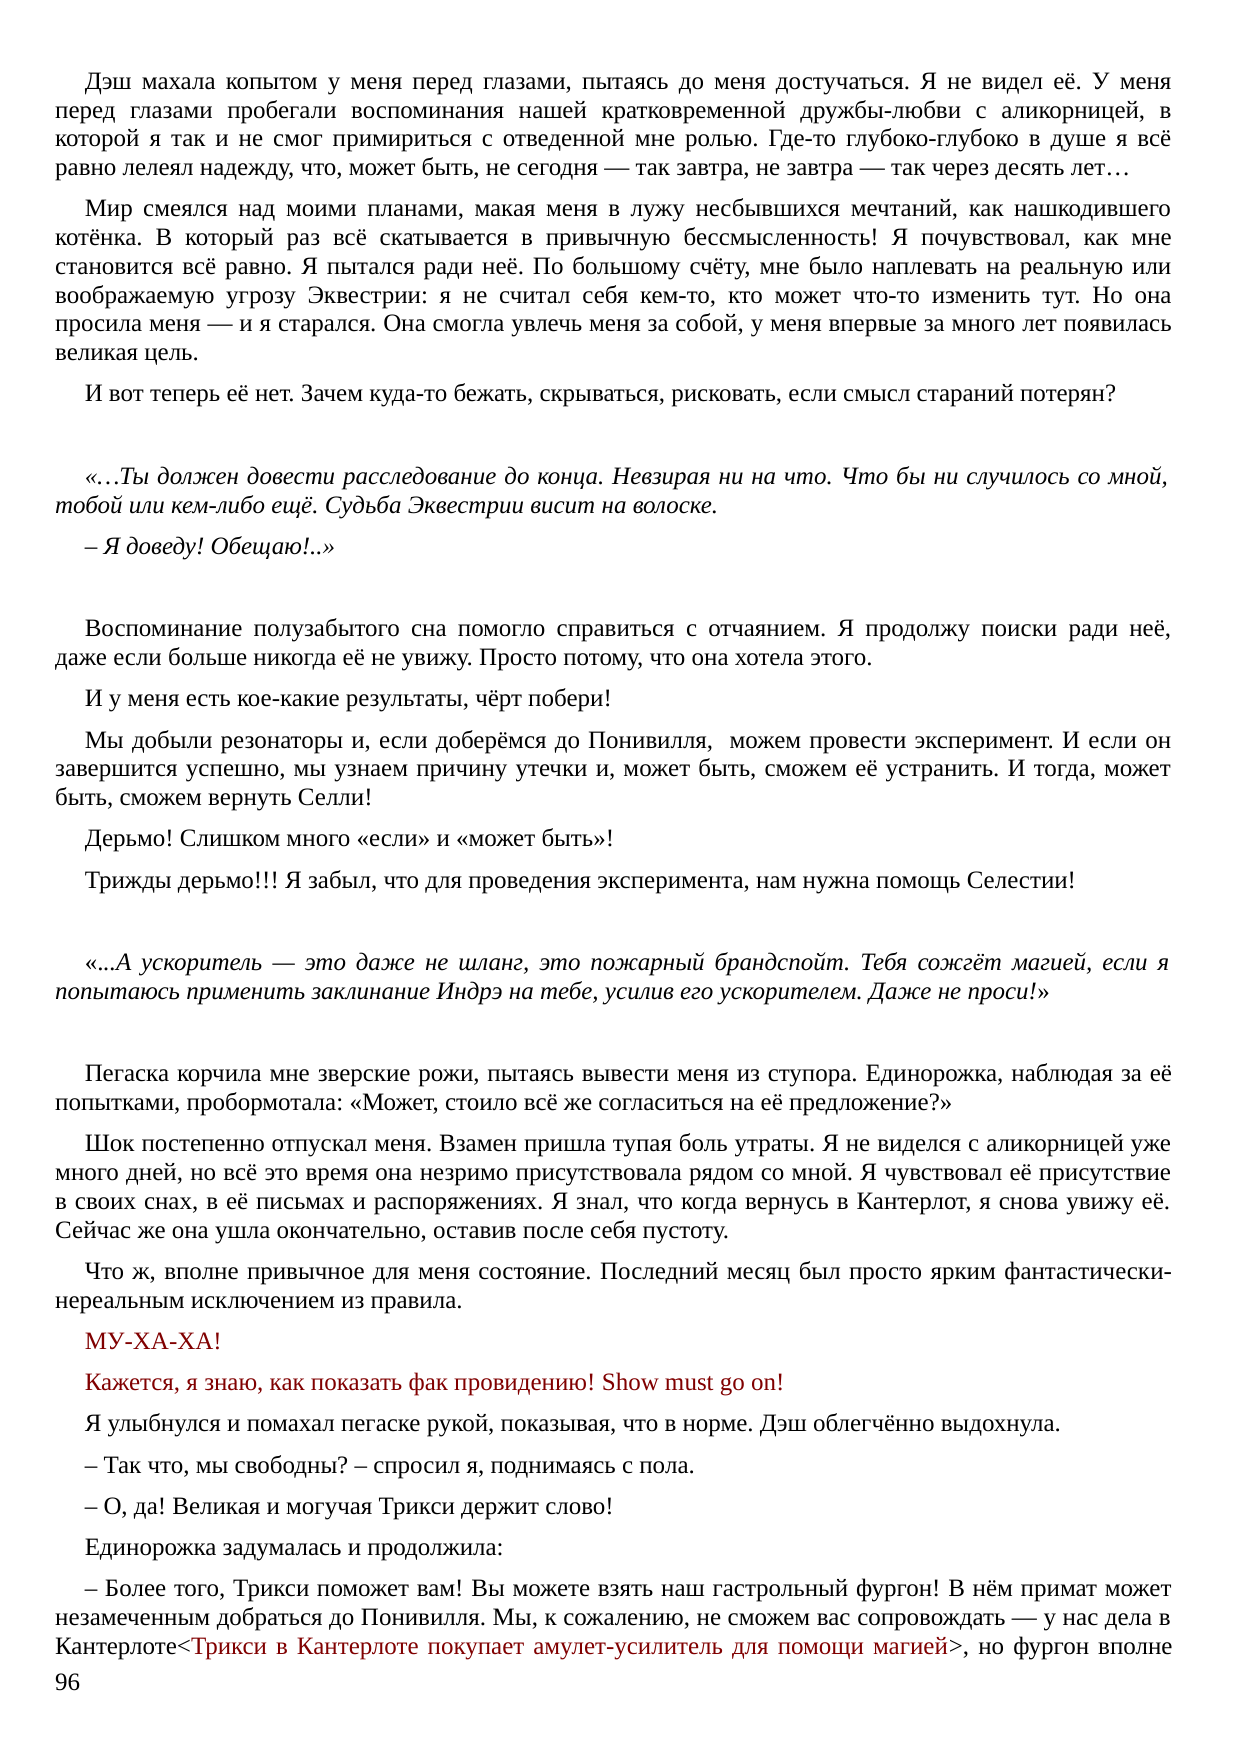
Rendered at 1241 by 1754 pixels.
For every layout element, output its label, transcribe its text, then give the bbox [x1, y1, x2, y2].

text «...А ускоритель — это даже не шланг, это пожарный брандспойт. Тебя сожгёт магией, если я попытаюсь применить заклинание Индрэ на тебе, усилив его ускорителем. Даже не проси!» [55, 947, 1173, 1005]
text И вот теперь её нет. Зачем куда-то бежать, скрываться, рисковать, если смысл стараний потерян? [55, 378, 1173, 407]
text Воспоминание полузабытого сна помогло справиться с отчаянием. Я продолжу поиски ради неё, даже если больше никогда её не увижу. Просто потому, что она хотела этого. [55, 613, 1173, 671]
text Единорожка задумалась и продолжила: [55, 1532, 1173, 1561]
text Пегаска корчила мне зверские рожи, пытаясь вывести меня из ступора. Единорожка, наблюдая за её попытками, пробормотала: «Может, стоило всё же согласиться на её предложение?» [55, 1058, 1173, 1116]
text И у меня есть кое-какие результаты, чёрт побери! [55, 683, 1173, 712]
text Что ж, вполне привычное для меня состояние. Последний месяц был просто ярким фантастически-нереальным исключением из правила. [55, 1256, 1173, 1313]
text – Так что, мы свободны? – спросил я, поднимаясь с пола. [55, 1450, 1173, 1478]
text Дерьмо! Слишком много «если» и «может быть»! [55, 823, 1173, 852]
text Кажется, я знаю, как показать фак провидению! Show must go on! [55, 1367, 1173, 1396]
text Мир смеялся над моими планами, макая меня в лужу несбывшихся мечтаний, как нашкодившего котёнка. В который раз всё скатывается в привычную бессмысленность! Я почувствовал, как мне становится всё равно. Я пытался ради неё. По большому счёту, мне было наплевать на реальную или воображаемую угрозу Эквестрии: я не считал себя кем-то, кто может что-то изменить тут. Но она просила меня — и я старался. Она смогла увлечь меня за собой, у меня впервые за много лет появилась великая цель. [55, 193, 1173, 366]
text – Более того, Трикси поможет вам! Вы можете взять наш гастрольный фургон! В нём примат может незамеченным добраться до Понивилля. Мы, к сожалению, не сможем вас сопровождать — у нас дела в Кантерлоте<Трикси в Кантерлоте покупает амулет-усилитель для помощи магией>, но фургон вполне [55, 1573, 1173, 1660]
text Трижды дерьмо!!! Я забыл, что для проведения эксперимента, нам нужна помощь Селестии! [55, 865, 1173, 893]
text – О, да! Великая и могучая Трикси держит слово! [55, 1491, 1173, 1520]
text Шок постепенно отпускал меня. Взамен пришла тупая боль утраты. Я не виделся с аликорницей уже много дней, но всё это время она незримо присутствовала рядом со мной. Я чувствовал её присутствие в своих снах, в её письмах и распоряжениях. Я знал, что когда вернусь в Кантерлот, я снова увижу её. Сейчас же она ушла окончательно, оставив после себя пустоту. [55, 1128, 1173, 1243]
text Мы добыли резонаторы и, если доберёмся до Понивилля, можем провести эксперимент. И если он завершится успешно, мы узнаем причину утечки и, может быть, сможем её устранить. И тогда, может быть, сможем вернуть Селли! [55, 725, 1173, 811]
text – Я доведу! Обещаю!..» [55, 531, 1173, 560]
text Я улыбнулся и помахал пегаске рукой, показывая, что в норме. Дэш облегчённо выдохнула. [55, 1408, 1173, 1437]
text «…Ты должен довести расследование до конца. Невзирая ни на что. Что бы ни случилось со мной, тобой или кем-либо ещё. Судьба Эквестрии висит на волоске. [55, 461, 1173, 518]
text МУ-ХА-ХА! [55, 1326, 1173, 1355]
text Дэш махала копытом у меня перед глазами, пытаясь до меня достучаться. Я не видел её. У меня перед глазами пробегали воспоминания нашей кратковременной дружбы-любви с аликорницей, в которой я так и не смог примириться с отведенной мне ролью. Где-то глубоко-глубоко в душе я всё равно лелеял надежду, что, может быть, не сегодня — так завтра, не завтра — так через десять лет… [55, 66, 1173, 181]
